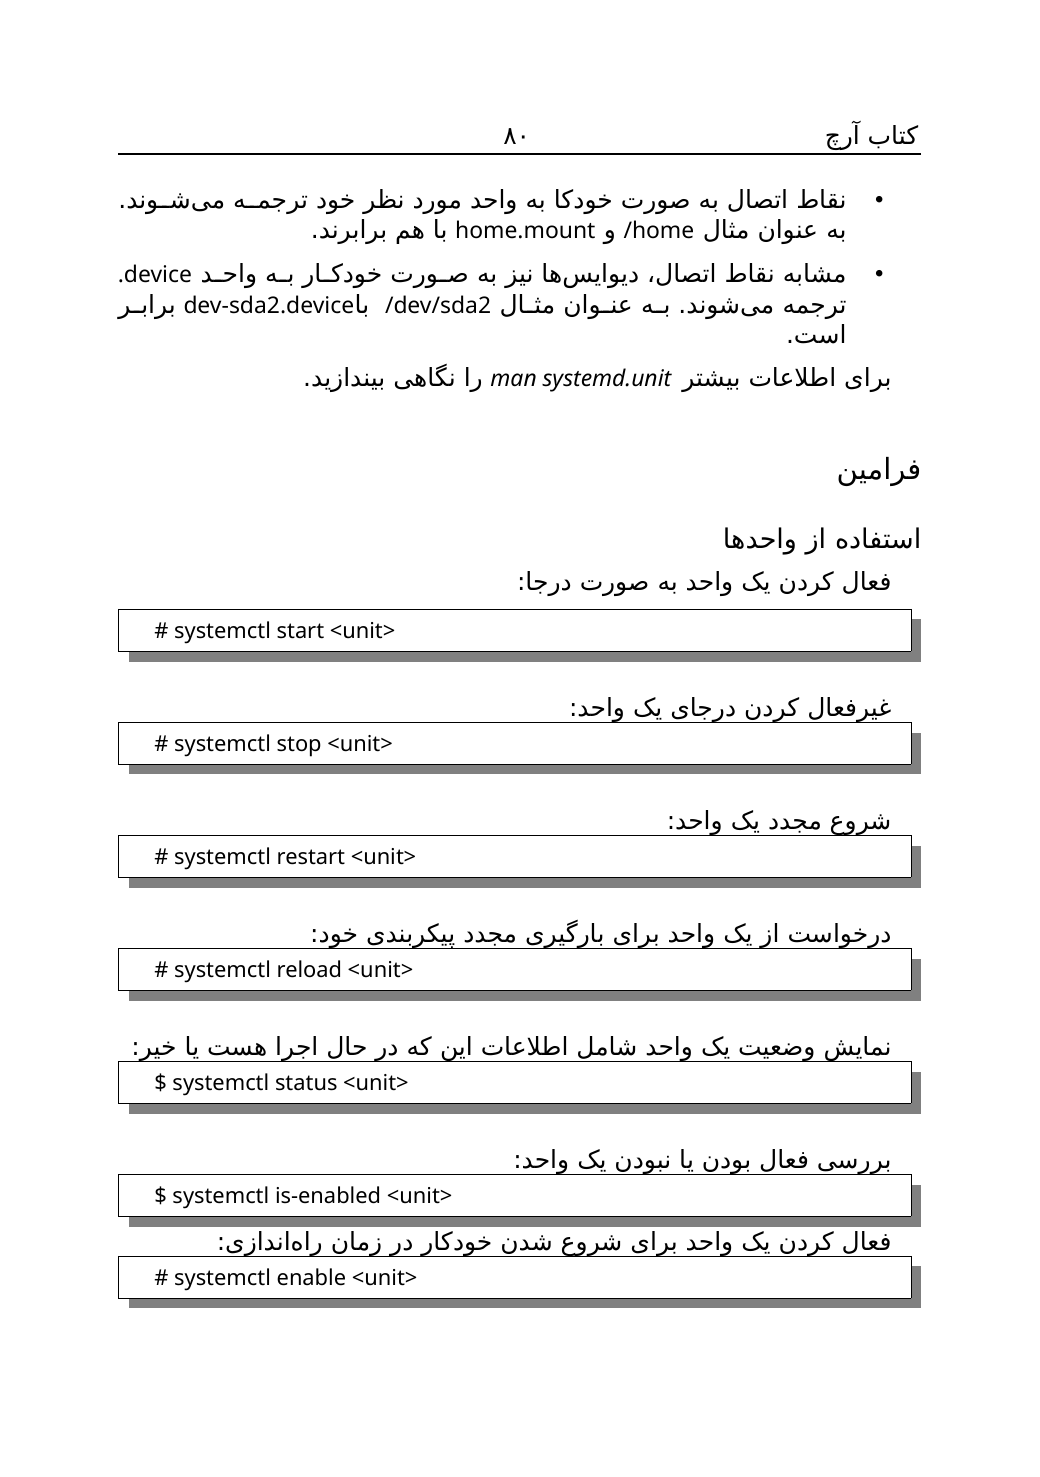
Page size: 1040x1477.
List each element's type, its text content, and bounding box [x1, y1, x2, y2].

text بررسی فعال بودن یا نبودن یک واحد: [118, 1145, 921, 1174]
table_header $ systemctl is-enabled <unit> [119, 1175, 911, 1216]
list مشابه نقاط اتصال، دیوایس‌ها نیز به صورت خودکار به واحد ‎.device ترجمه می‌شوند. به عنوان مثال ‎/dev/sda2 باdev-sda2.device برابر است. [118, 258, 884, 349]
table_header # systemctl start <unit> [119, 610, 911, 651]
text درخواست از یک واحد برای بارگیری مجدد پیکربندی خود: [118, 919, 921, 948]
subtitle استفاده از واحدها [118, 523, 921, 555]
text نمایش وضعیت یک واحد شامل اطلاعات این که در حال اجرا هست یا خیر: [118, 1032, 921, 1061]
text فعال کردن یک واحد به صورت درجا: [118, 567, 921, 596]
text غیرفعال کردن درجای یک واحد: [118, 693, 921, 722]
table_header # systemctl reload <unit> [119, 949, 911, 990]
text شروع مجدد یک واحد: [118, 806, 921, 835]
table_header # systemctl stop <unit> [119, 723, 911, 764]
list نقاط اتصال به صورت خودکا به واحد مورد نظر خود ترجمه می‌شوند. به عنوان مثال ‎/home و home.mount با هم برابرند. [118, 185, 884, 245]
subtitle فرامین [118, 452, 921, 486]
table_header $ systemctl status <unit> [119, 1062, 911, 1103]
text برای اطلاعات بیشتر man systemd.unit را نگاهی بیندازید. [118, 362, 921, 393]
table_header # systemctl enable <unit> [119, 1257, 911, 1298]
text فعال کردن یک واحد برای شروع شدن خودکار در زمان راه‌اندازی: [118, 1227, 921, 1256]
table_header # systemctl restart <unit> [119, 836, 911, 877]
